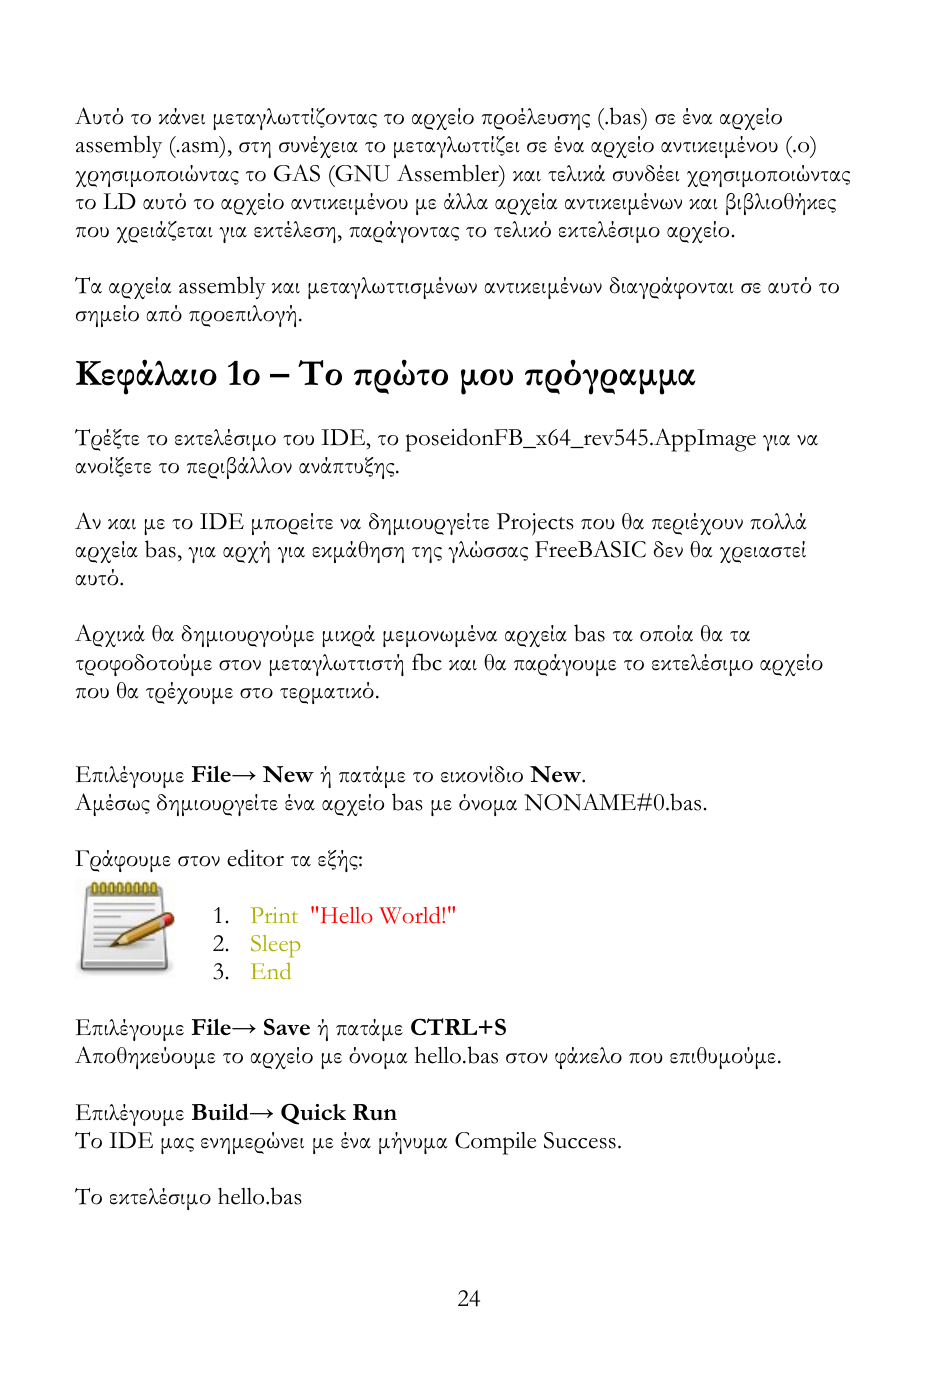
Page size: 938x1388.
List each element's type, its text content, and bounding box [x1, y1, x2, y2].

text Γράφουμε στον editor τα εξής: [75, 845, 862, 873]
text Το εκτελέσιμο hello.bas [75, 1183, 862, 1211]
list Print "Hello World!" [175, 902, 862, 930]
subtitle Κεφάλαιο 1ο – Το πρώτο μου πρόγραμμα [75, 353, 862, 395]
text Επιλέγουμε File→ Save ή πατάμε CTRL+S [75, 1014, 862, 1042]
list End [112, 958, 862, 986]
text Το IDE μας ενημερώνει με ένα μήνυμα Compile Success. [75, 1127, 862, 1155]
picture [75, 878, 175, 979]
text Αν και με το IDE μπορείτε να δημιουργείτε Projects που θα περιέχουν πολλά αρχεία bas, για αρχή για εκμάθηση της γλώσσας FreeBASIC δεν θα χρειαστεί αυτό. [75, 508, 862, 592]
text Τρέξτε το εκτελέσιμο του IDE, το poseidonFB_x64_rev545.AppImage για να ανοίξετε το περιβάλλον ανάπτυξης. [75, 423, 862, 480]
text Αρχικά θα δημιουργούμε μικρά μεμονωμένα αρχεία bas τα οποία θα τα τροφοδοτούμε στον μεταγλωττιστή fbc και θα παράγουμε το εκτελέσιμο αρχείο που θα τρέχουμε στο τερματικό. [75, 620, 862, 705]
text Τα αρχεία assembly και μεταγλωττισμένων αντικειμένων διαγράφονται σε αυτό το σημείο από προεπιλογή. [75, 272, 862, 328]
text Αποθηκεύουμε το αρχείο με όνομα hello.bas στον φάκελο που επιθυμούμε. [75, 1042, 862, 1070]
text Αυτό το κάνει μεταγλωττίζοντας το αρχείο προέλευσης (.bas) σε ένα αρχείο assembly (.asm), στη συνέχεια το μεταγλωττίζει σε ένα αρχείο αντικειμένου (.o) χρησιμοποιώντας το GAS (GNU Assembler) και τελικά συνδέει χρησιμοποιώντας το LD αυτό το αρχείο αντικειμένου με άλλα αρχεία αντικειμένων και βιβλιοθήκες που χρειάζεται για εκτέλεση, παράγοντας το τελικό εκτελέσιμο αρχείο. [75, 103, 862, 244]
list Sleep [175, 930, 862, 958]
text Επιλέγουμε Build→ Quick Run [75, 1098, 862, 1127]
text Επιλέγουμε File→ New ή πατάμε το εικονίδιο New. [75, 761, 862, 789]
text Αμέσως δημιουργείτε ένα αρχείο bas με όνομα NONAME#0.bas. [75, 789, 862, 817]
